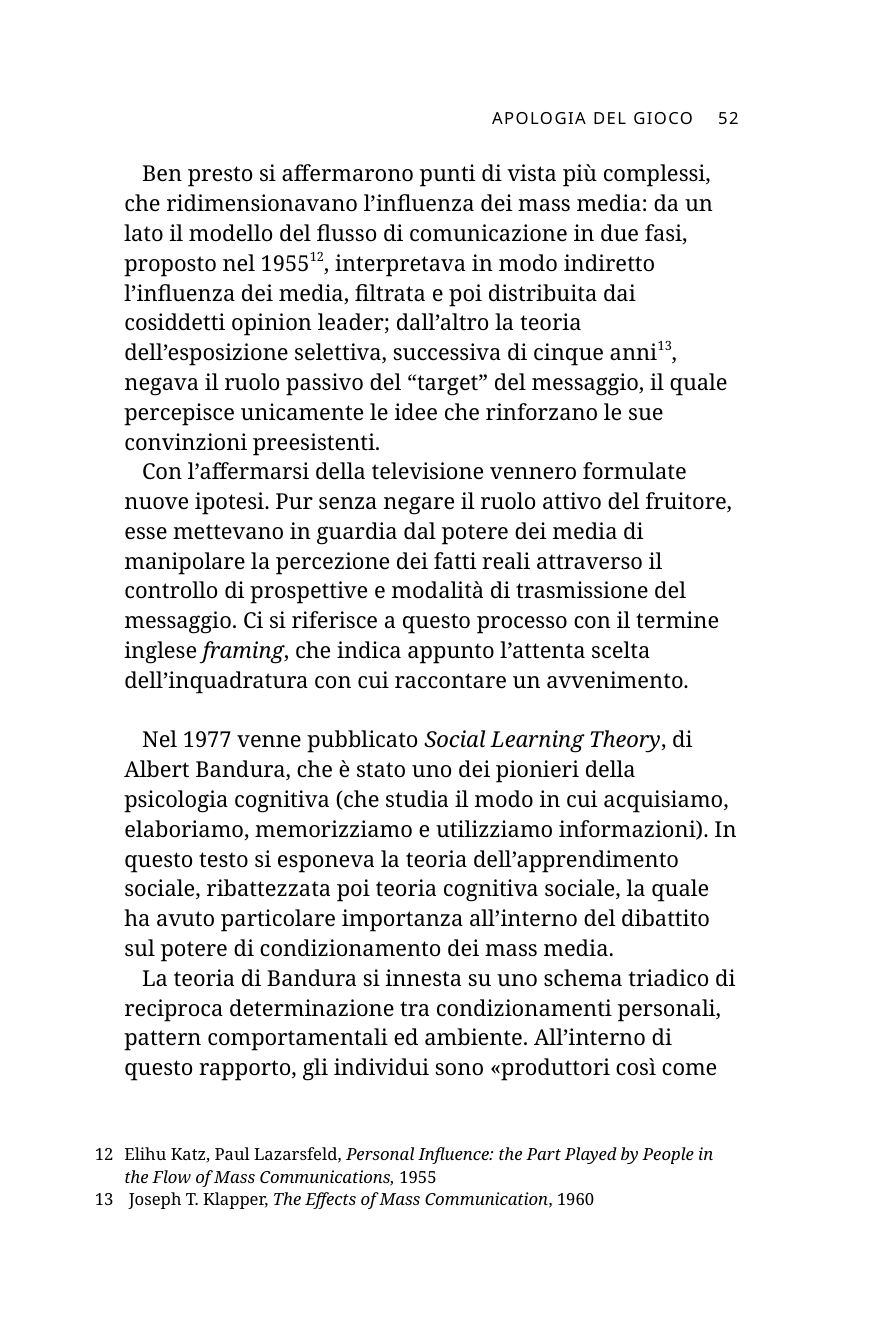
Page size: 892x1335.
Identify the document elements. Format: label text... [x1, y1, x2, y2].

text Joseph T. Klapper, The Effects of Mass Communication, 1960 [94, 1188, 738, 1211]
text Con l’affermarsi della televisione vennero formulate nuove ipotesi. Pur senza negare il ruolo attivo del fruitore, esse mettevano in guardia dal potere dei media di manipolare la percezione dei fatti reali attraverso il controllo di prospettive e modalità di trasmissione del messaggio. Ci si riferisce a questo processo con il termine inglese framing, che indica appunto l’attenta scelta dell’inquadratura con cui raccontare un avvenimento. [124, 456, 738, 695]
text Ben presto si affermarono punti di vista più complessi, che ridimensionavano l’influenza dei mass media: da un lato il modello del flusso di comunicazione in due fasi, proposto nel 1955, interpretava in modo indiretto l’influenza dei media, filtrata e poi distribuita dai cosiddetti opinion leader; dall’altro la teoria dell’esposizione selettiva, successiva di cinque anni, negava il ruolo passivo del “target” del messaggio, il quale percepisce unicamente le idee che rinforzano le sue convinzioni preesistenti. [124, 158, 738, 456]
text Nel 1977 venne pubblicato Social Learning Theory, di Albert Bandura, che è stato uno dei pionieri della psicologia cognitiva (che studia il modo in cui acquisiamo, elaboriamo, memorizziamo e utilizziamo informazioni). In questo testo si esponeva la teoria dell’apprendimento sociale, ribattezzata poi teoria cognitiva sociale, la quale ha avuto particolare importanza all’interno del dibattito sul potere di condizionamento dei mass media. [124, 724, 738, 963]
text Elihu Katz, Paul Lazarsfeld, Personal Influence: the Part Played by People in the Flow of Mass Communications, 1955 [94, 1142, 738, 1188]
text La teoria di Bandura si innesta su uno schema triadico di reciproca determinazione tra condizionamenti personali, pattern comportamentali ed ambiente. All’interno di questo rapporto, gli individui sono «produttori così come [124, 963, 738, 1082]
